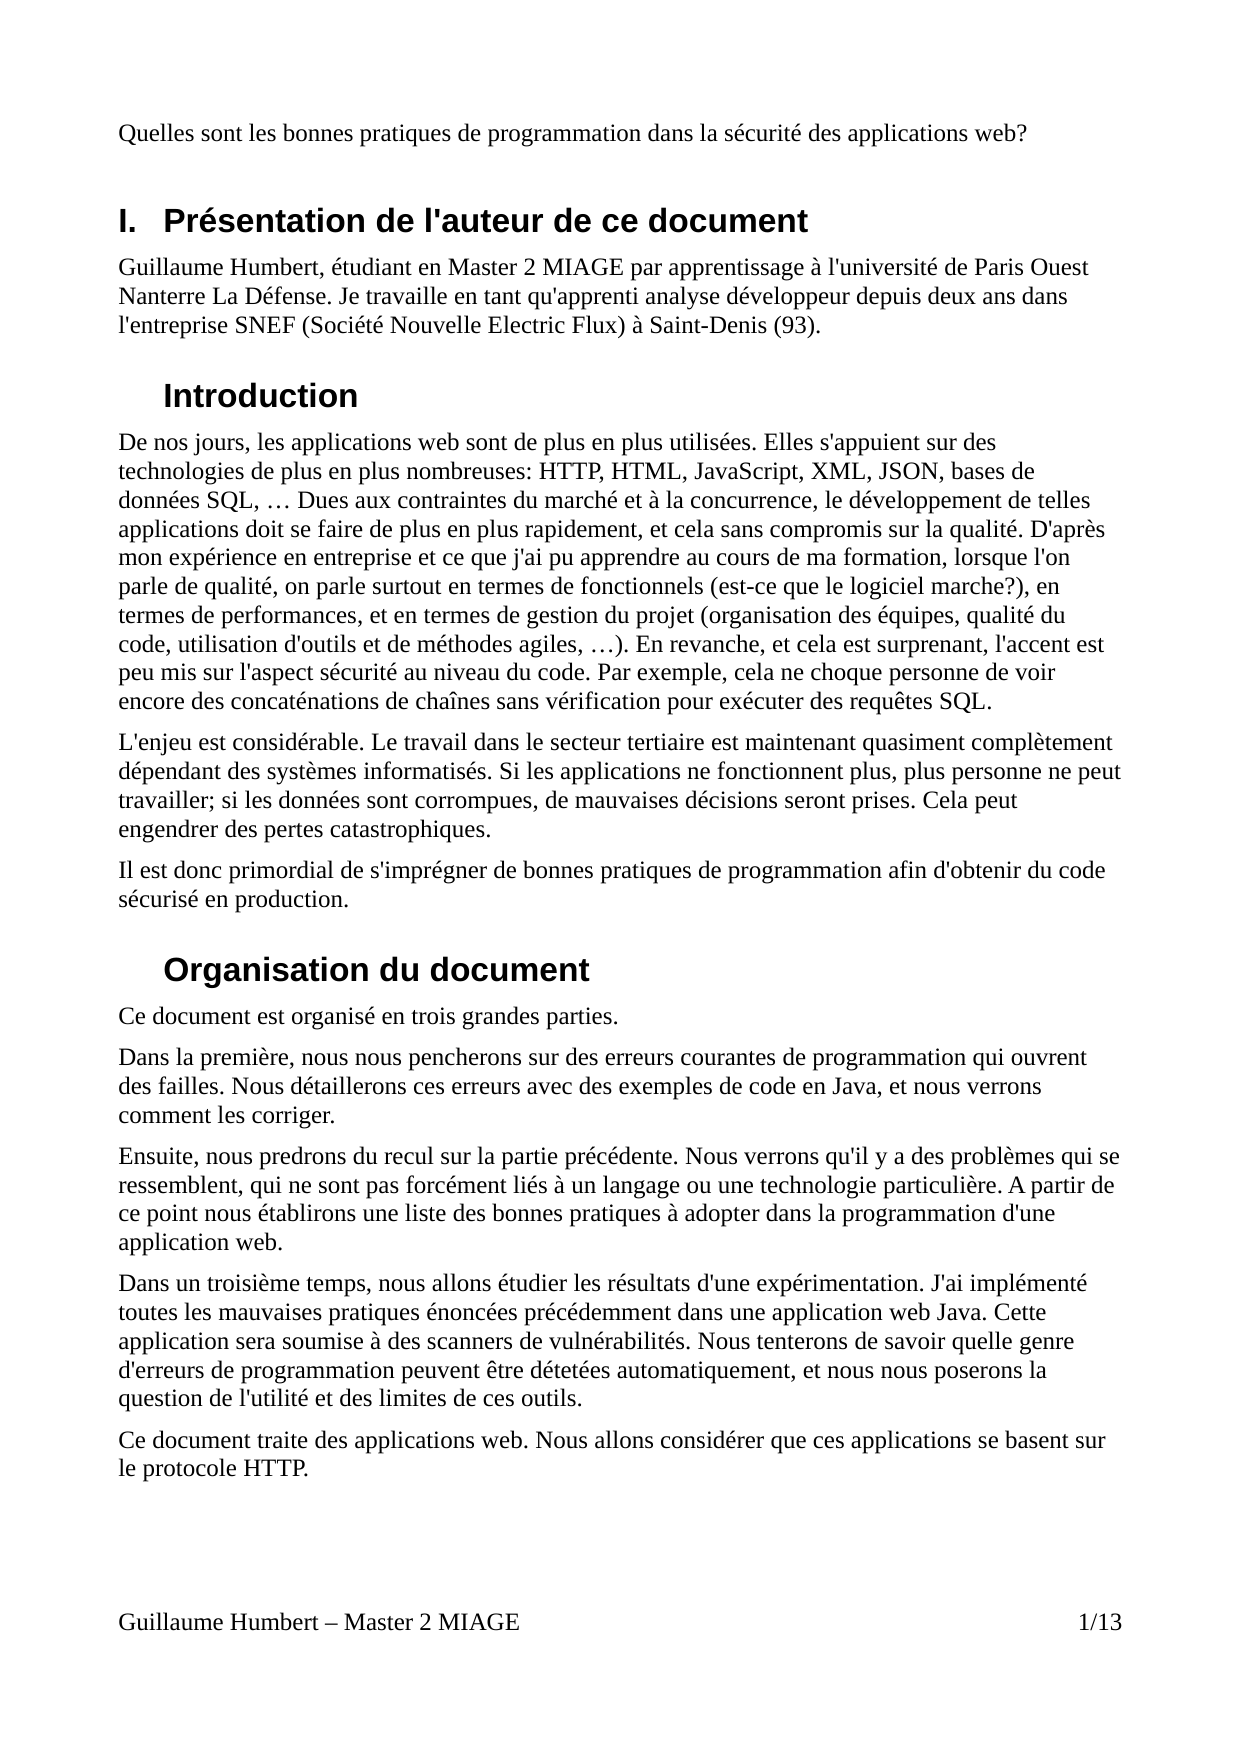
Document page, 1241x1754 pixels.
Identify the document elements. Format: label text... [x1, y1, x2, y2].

text Ce document traite des applications web. Nous allons considérer que ces applications se basent sur le protocole HTTP. [118, 1425, 1122, 1482]
text Ce document est organisé en trois grandes parties. [118, 1001, 1122, 1030]
text Ensuite, nous predrons du recul sur la partie précédente. Nous verrons qu'il y a des problèmes qui se ressemblent, qui ne sont pas forcément liés à un langage ou une technologie particulière. A partir de ce point nous établirons une liste des bonnes pratiques à adopter dans la programmation d'une application web. [118, 1141, 1122, 1256]
subtitle Introduction [118, 376, 1122, 415]
text Il est donc primordial de s'imprégner de bonnes pratiques de programmation afin d'obtenir du code sécurisé en production. [118, 855, 1122, 912]
text De nos jours, les applications web sont de plus en plus utilisées. Elles s'appuient sur des technologies de plus en plus nombreuses: HTTP, HTML, JavaScript, XML, JSON, bases de données SQL, … Dues aux contraintes du marché et à la concurrence, le développement de telles applications doit se faire de plus en plus rapidement, et cela sans compromis sur la qualité. D'après mon expérience en entreprise et ce que j'ai pu apprendre au cours de ma formation, lorsque l'on parle de qualité, on parle surtout en termes de fonctionnels (est-ce que le logiciel marche?), en termes de performances, et en termes de gestion du projet (organisation des équipes, qualité du code, utilisation d'outils et de méthodes agiles, …). En revanche, et cela est surprenant, l'accent est peu mis sur l'aspect sécurité au niveau du code. Par exemple, cela ne choque personne de voir encore des concaténations de chaînes sans vérification pour exécuter des requêtes SQL. [118, 427, 1122, 715]
subtitle Présentation de l'auteur de ce document [118, 201, 1122, 240]
text Dans la première, nous nous pencherons sur des erreurs courantes de programmation qui ouvrent des failles. Nous détaillerons ces erreurs avec des exemples de code en Java, et nous verrons comment les corriger. [118, 1042, 1122, 1128]
text L'enjeu est considérable. Le travail dans le secteur tertiaire est maintenant quasiment complètement dépendant des systèmes informatisés. Si les applications ne fonctionnent plus, plus personne ne peut travailler; si les données sont corrompues, de mauvaises décisions seront prises. Cela peut engendrer des pertes catastrophiques. [118, 727, 1122, 842]
subtitle Organisation du document [118, 950, 1122, 988]
text Guillaume Humbert, étudiant en Master 2 MIAGE par apprentissage à l'université de Paris Ouest Nanterre La Défense. Je travaille en tant qu'apprenti analyse développeur depuis deux ans dans l'entreprise SNEF (Société Nouvelle Electric Flux) à Saint-Denis (93). [118, 252, 1122, 339]
text Dans un troisième temps, nous allons étudier les résultats d'une expérimentation. J'ai implémenté toutes les mauvaises pratiques énoncées précédemment dans une application web Java. Cette application sera soumise à des scanners de vulnérabilités. Nous tenterons de savoir quelle genre d'erreurs de programmation peuvent être détetées automatiquement, et nous nous poserons la question de l'utilité et des limites de ces outils. [118, 1268, 1122, 1412]
